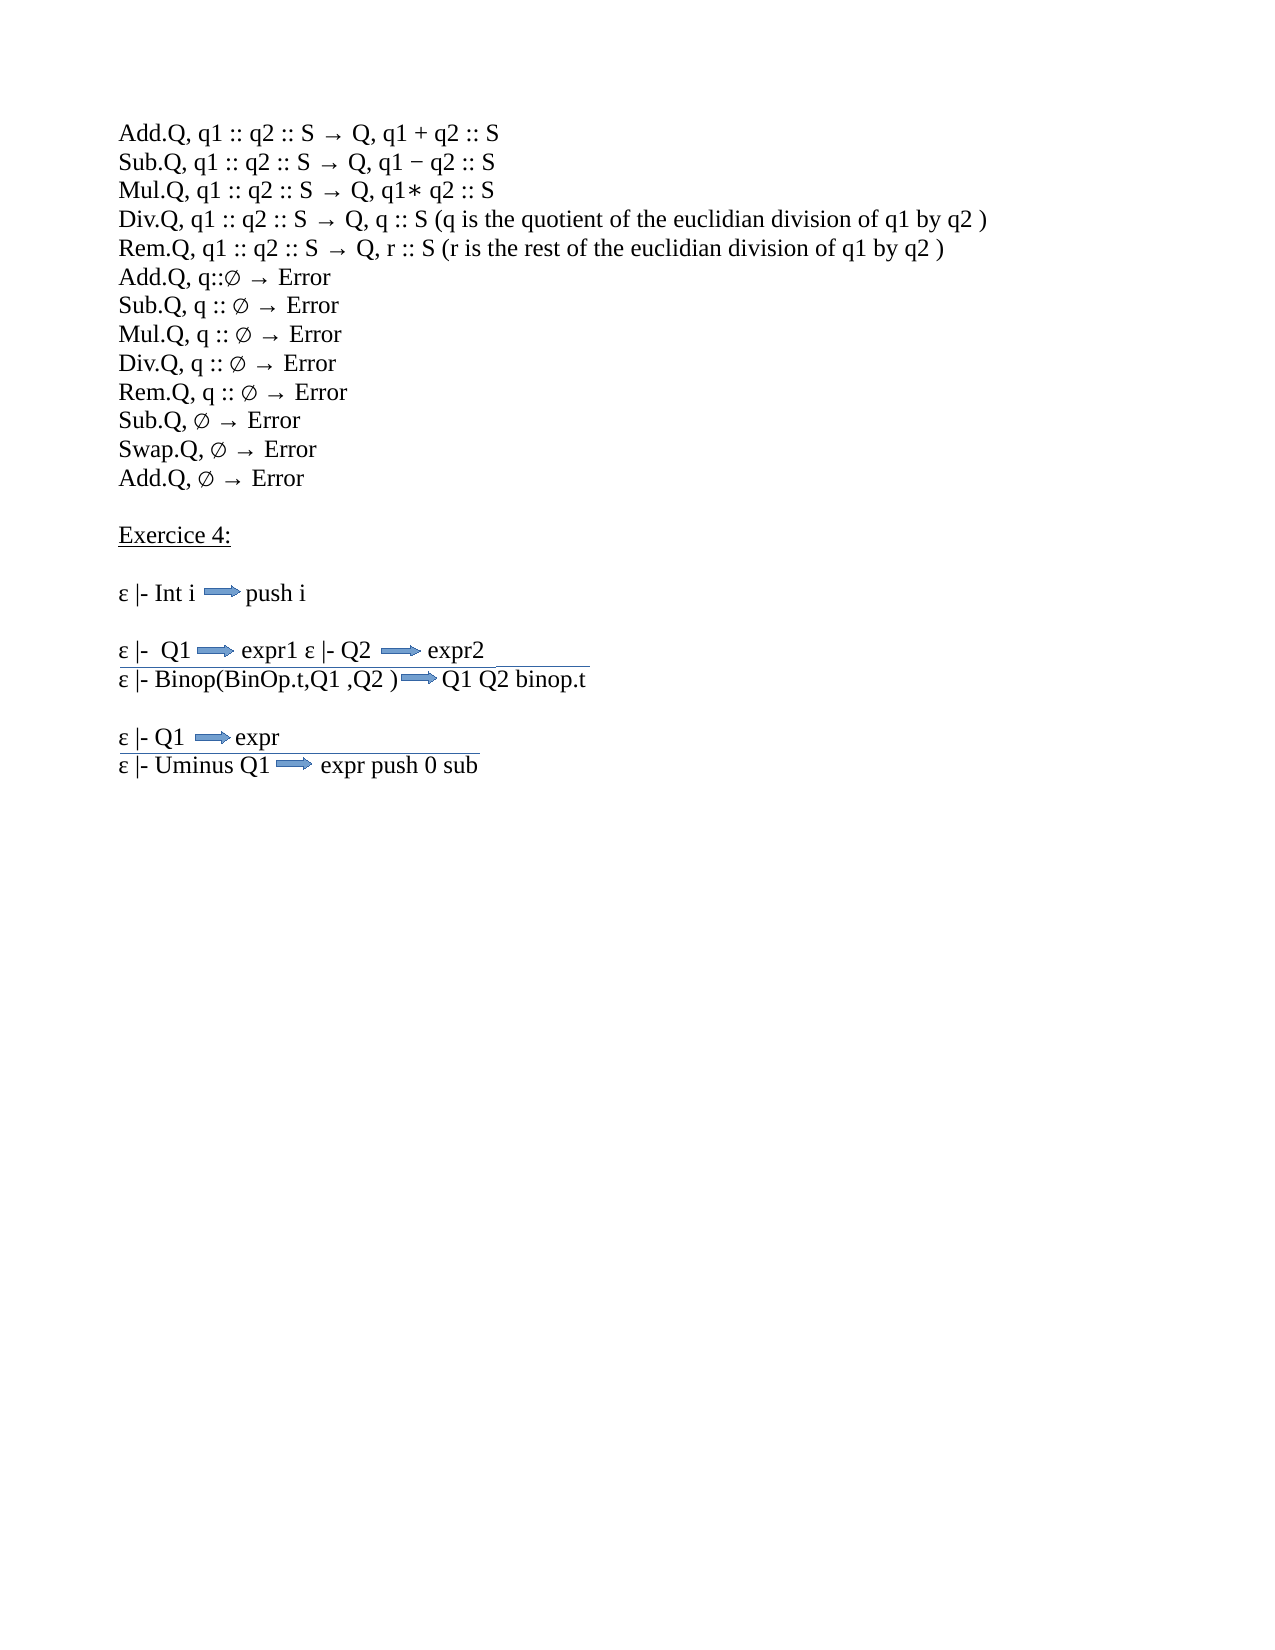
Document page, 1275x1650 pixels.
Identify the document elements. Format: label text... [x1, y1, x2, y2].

text Sub.Q, q :: ∅ → Error [118, 291, 1157, 319]
text Swap.Q, ∅ → Error [118, 434, 1157, 463]
text Rem.Q, q1 :: q2 :: S → Q, r :: S (r is the rest of the euclidian division of q1 by q2 ) [118, 233, 1157, 262]
text Div.Q, q :: ∅ → Error [118, 348, 1157, 377]
text Add.Q, q::∅ → Error [118, 262, 1157, 291]
text Mul.Q, q1 :: q2 :: S → Q, q1∗ q2 :: S [118, 176, 1157, 204]
text Rem.Q, q :: ∅ → Error [118, 377, 1157, 406]
text ε |- Int i push i [118, 578, 1157, 607]
text Exercice 4: [118, 521, 1157, 549]
text Mul.Q, q :: ∅ → Error [118, 319, 1157, 348]
text ε |- Q1 expr1 ε |- Q2 expr2 [118, 636, 1157, 664]
text Add.Q, ∅ → Error [118, 463, 1157, 492]
text ε |- Binop(BinOp.t,Q1 ,Q2 ) Q1 Q2 binop.t [118, 664, 1157, 693]
text Div.Q, q1 :: q2 :: S → Q, q :: S (q is the quotient of the euclidian division of q1 by q2 ) [118, 204, 1157, 233]
text ε |- Uminus Q1 expr push 0 sub [118, 751, 1157, 779]
text ε |- Q1 expr [118, 722, 1157, 751]
text Add.Q, q1 :: q2 :: S → Q, q1 + q2 :: S [118, 118, 1157, 147]
text Sub.Q, q1 :: q2 :: S → Q, q1 − q2 :: S [118, 147, 1157, 176]
text Sub.Q, ∅ → Error [118, 406, 1157, 434]
